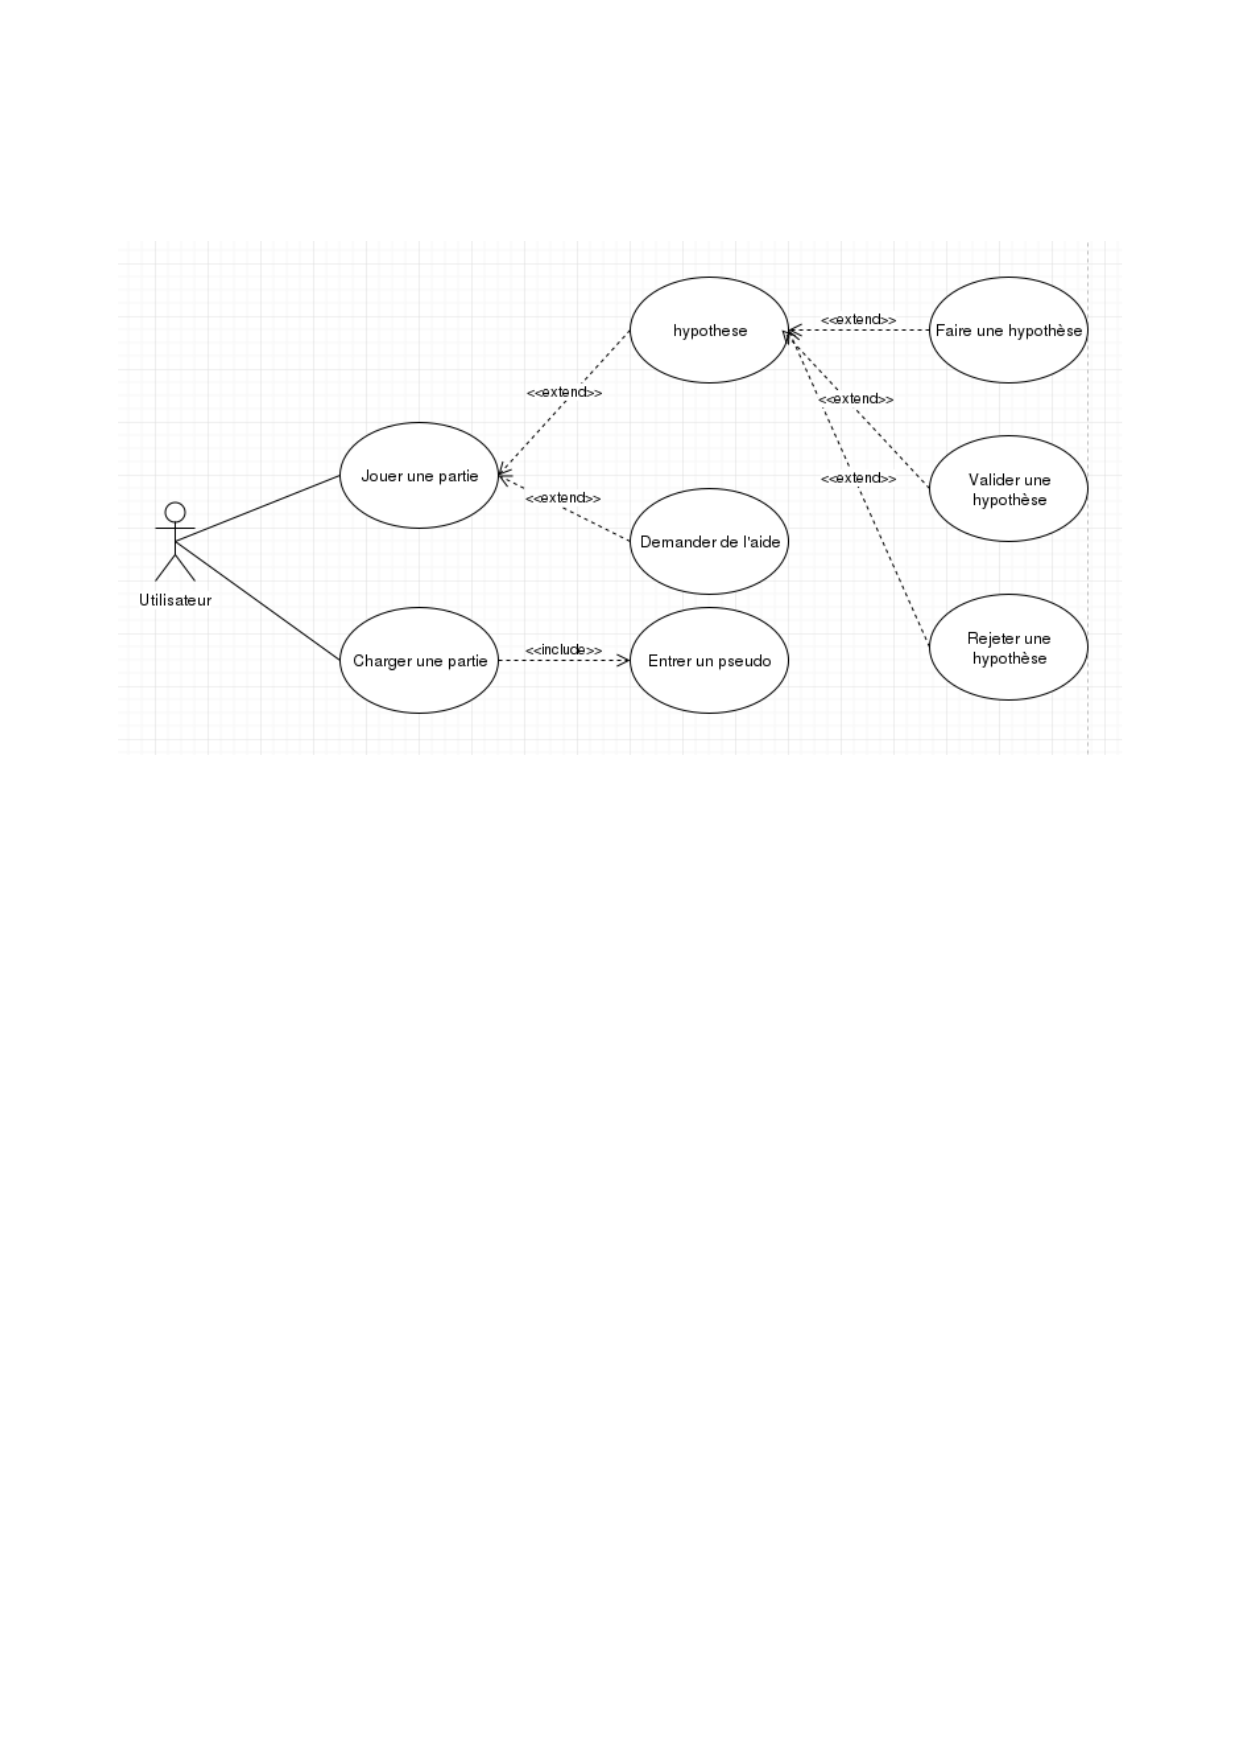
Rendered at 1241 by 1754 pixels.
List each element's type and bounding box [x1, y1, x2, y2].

picture [118, 241, 1123, 755]
